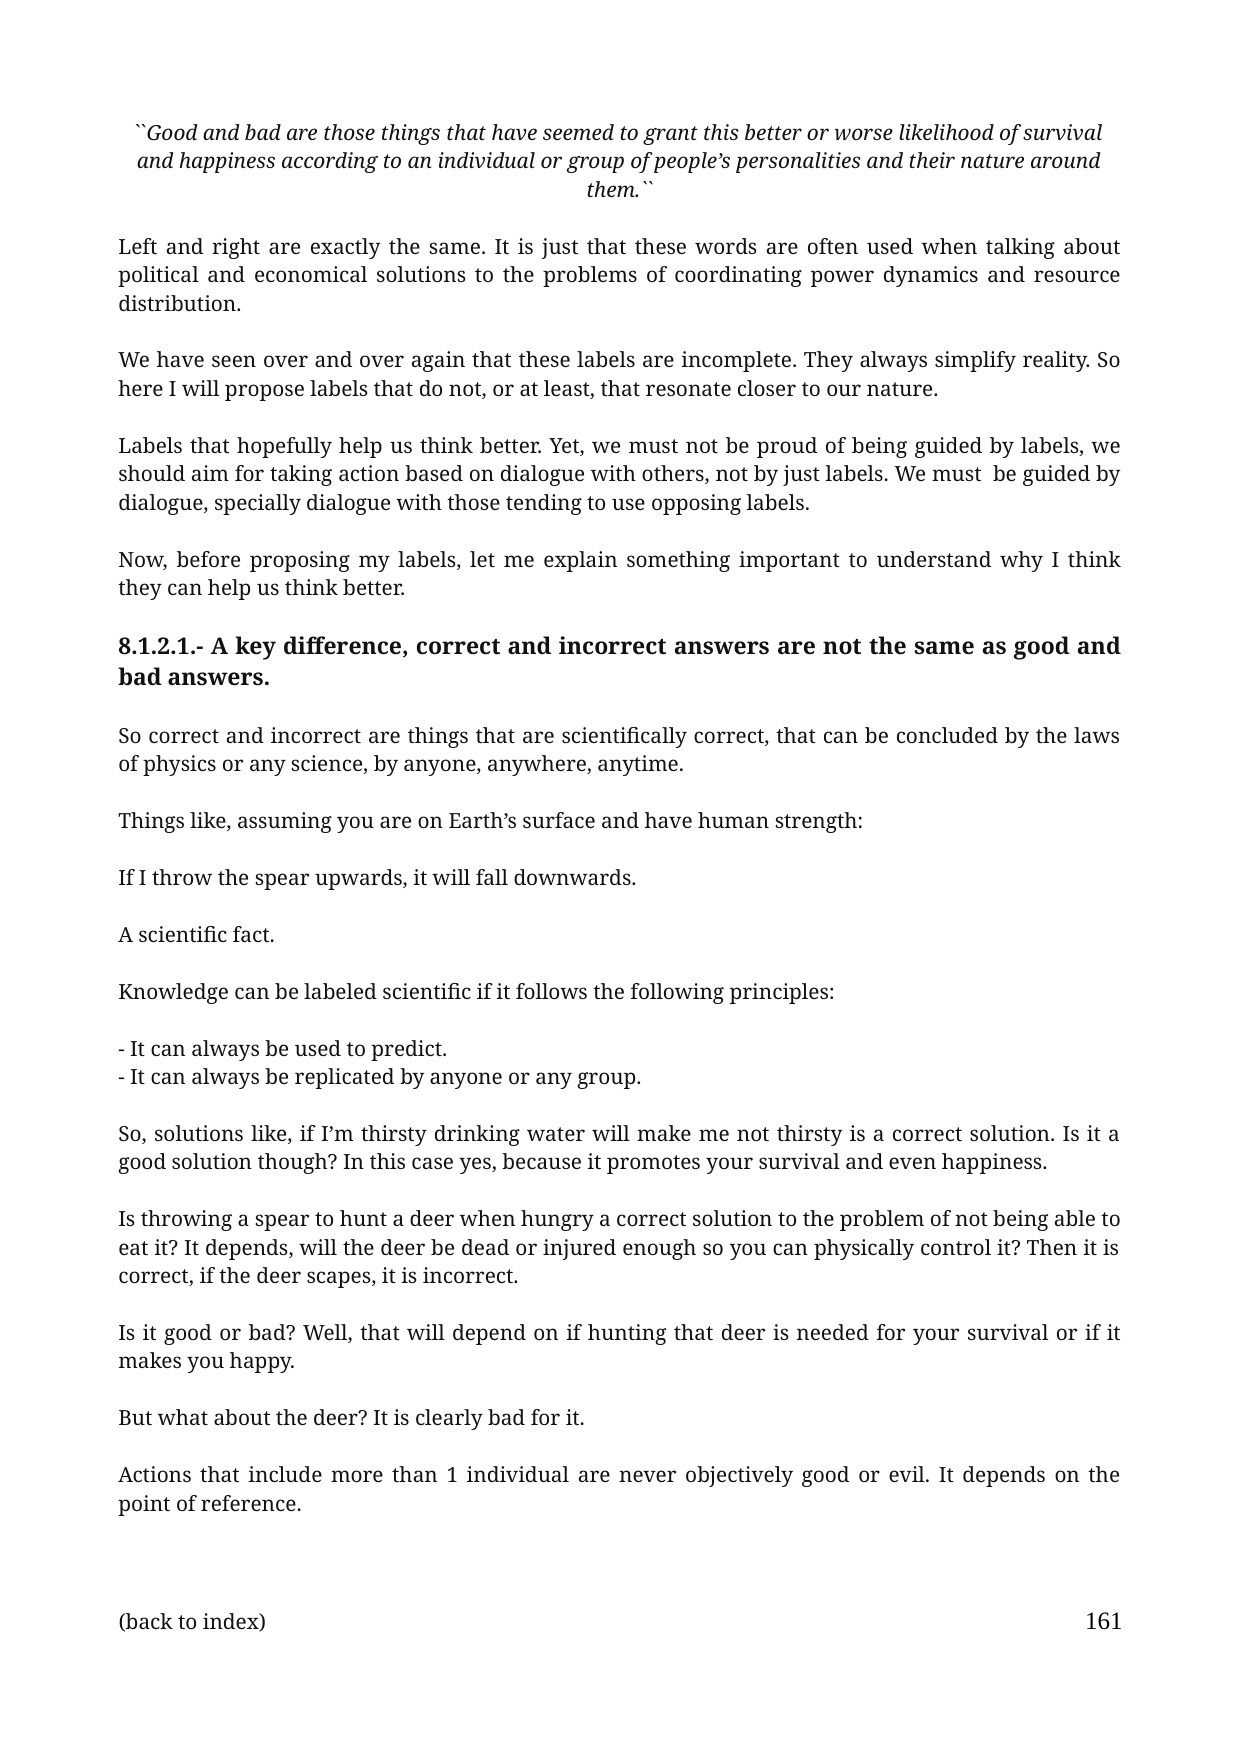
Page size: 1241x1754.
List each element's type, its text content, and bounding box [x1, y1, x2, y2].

text 8.1.2.1.- A key difference, correct and incorrect answers are not the same as good and bad answers. [118, 630, 1122, 692]
text - It can always be replicated by anyone or any group. [118, 1062, 1122, 1091]
text A scientific fact. [118, 920, 1122, 948]
text Left and right are exactly the same. It is just that these words are often used when talking about political and economical solutions to the problems of coordinating power dynamics and resource distribution. [118, 232, 1122, 317]
text - It can always be used to predict. [118, 1034, 1122, 1062]
text Things like, assuming you are on Earth’s surface and have human strength: [118, 806, 1122, 835]
text But what about the deer? It is clearly bad for it. [118, 1403, 1122, 1432]
text So, solutions like, if I’m thirsty drinking water will make me not thirsty is a correct solution. Is it a good solution though? In this case yes, because it promotes your survival and even happiness. [118, 1119, 1122, 1176]
text Now, before proposing my labels, let me explain something important to understand why I think they can help us think better. [118, 545, 1122, 602]
text We have seen over and over again that these labels are incomplete. They always simplify reality. So here I will propose labels that do not, or at least, that resonate closer to our nature. [118, 346, 1122, 402]
text Is throwing a spear to hunt a deer when hungry a correct solution to the problem of not being able to eat it? It depends, will the deer be dead or injured enough so you can physically control it? Then it is correct, if the deer scapes, it is incorrect. [118, 1204, 1122, 1290]
text If I throw the spear upwards, it will fall downwards. [118, 863, 1122, 892]
text Knowledge can be labeled scientific if it follows the following principles: [118, 977, 1122, 1005]
text Is it good or bad? Well, that will depend on if hunting that deer is needed for your survival or if it makes you happy. [118, 1318, 1122, 1375]
text Labels that hopefully help us think better. Yet, we must not be proud of being guided by labels, we should aim for taking action based on dialogue with others, not by just labels. We must be guided by dialogue, specially dialogue with those tending to use opposing labels. [118, 431, 1122, 516]
text Actions that include more than 1 individual are never objectively good or evil. It depends on the point of reference. [118, 1460, 1122, 1517]
text ``Good and bad are those things that have seemed to grant this better or worse likelihood of survival and happiness according to an individual or group of people’s personalities and their nature around them.`` [118, 118, 1122, 203]
text So correct and incorrect are things that are scientifically correct, that can be concluded by the laws of physics or any science, by anyone, anywhere, anytime. [118, 721, 1122, 778]
